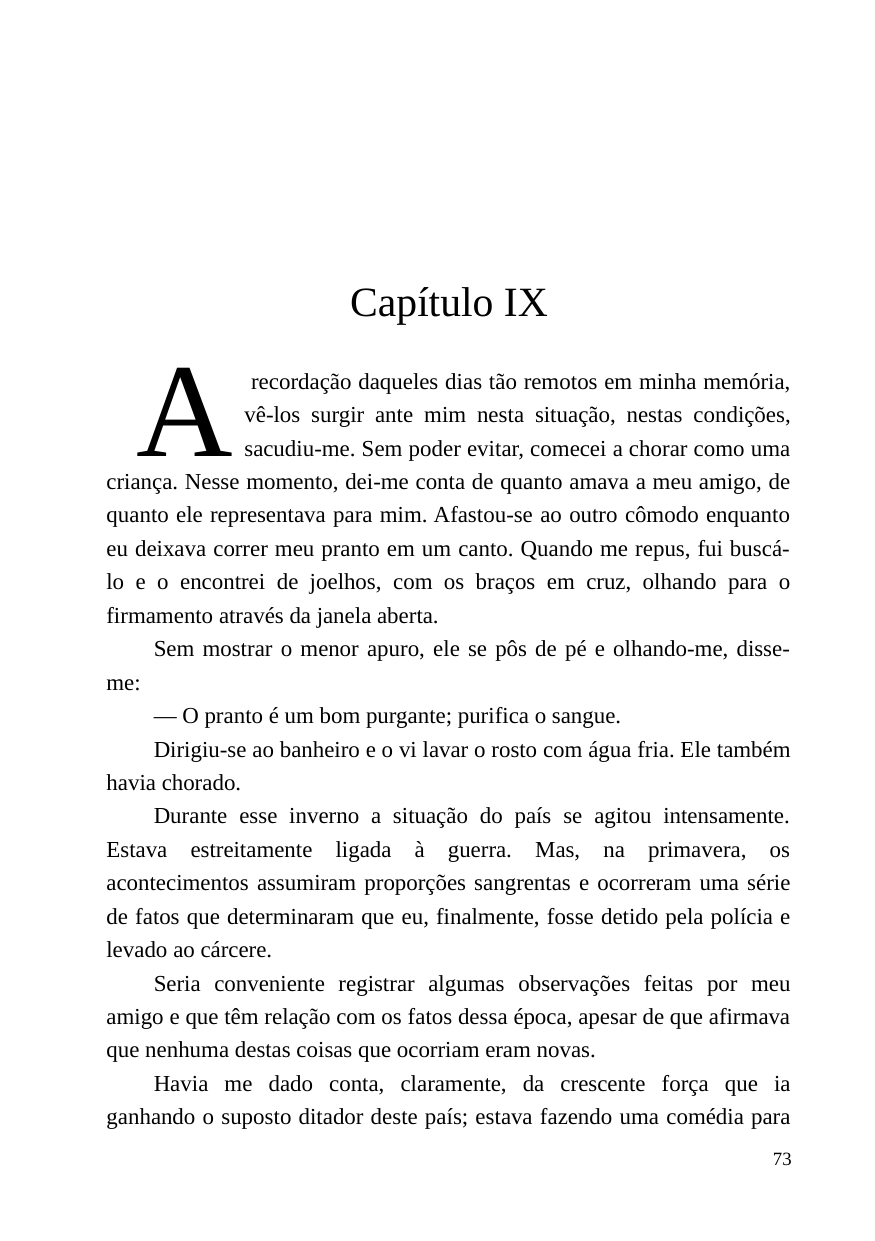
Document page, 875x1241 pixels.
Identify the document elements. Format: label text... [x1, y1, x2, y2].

subtitle Capítulo IX [106, 277, 791, 325]
text — O pranto é um bom purgante; purifica o sangue. [106, 702, 791, 728]
text Seria conveniente registrar algumas observações feitas por meu amigo e que têm relação com os fatos dessa época, apesar de que afirmava que nenhuma destas coisas que ocorriam eram novas. [106, 970, 791, 1063]
text A recordação daqueles dias tão remotos em minha memória, vê-los surgir ante mim nesta situação, nestas condições, sacudiu-me. Sem poder evitar, comecei a chorar como uma criança. Nesse momento, dei-me conta de quanto amava a meu amigo, de quanto ele representava para mim. Afastou-se ao outro cômodo enquanto eu deixava correr meu pranto em um canto. Quando me repus, fui buscá-lo e o encontrei de joelhos, com os braços em cruz, olhando para o firmamento através da janela aberta. [106, 368, 791, 628]
text Sem mostrar o menor apuro, ele se pôs de pé e olhando-me, disse-me: [106, 635, 791, 695]
text Dirigiu-se ao banheiro e o vi lavar o rosto com água fria. Ele também havia chorado. [106, 736, 791, 795]
text Havia me dado conta, claramente, da crescente força que ia ganhando o suposto ditador deste país; estava fazendo uma comédia para [106, 1070, 791, 1130]
text Durante esse inverno a situação do país se agitou intensamente. Estava estreitamente ligada à guerra. Mas, na primavera, os acontecimentos assumiram proporções sangrentas e ocorreram uma série de fatos que determinaram que eu, finalmente, fosse detido pela polícia e levado ao cárcere. [106, 802, 791, 963]
